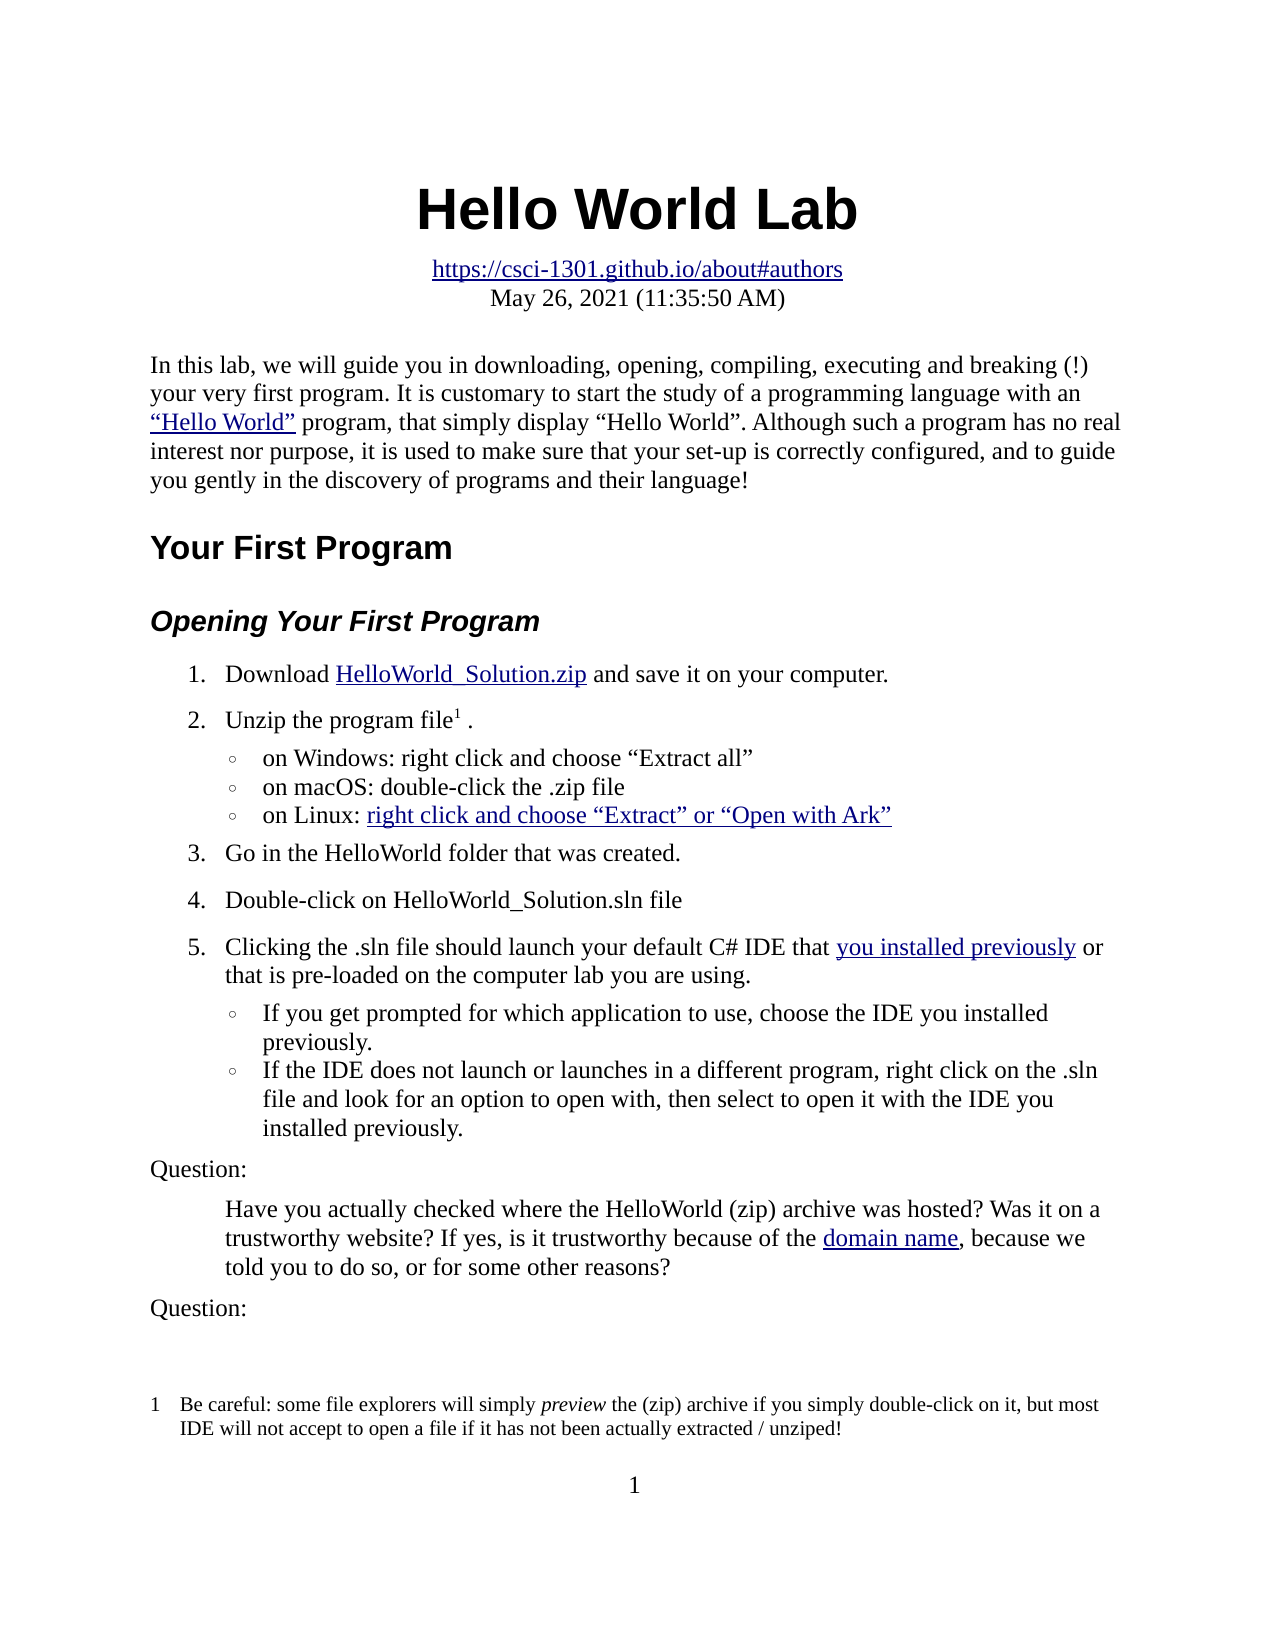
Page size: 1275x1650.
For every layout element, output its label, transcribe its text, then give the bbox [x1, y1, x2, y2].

text May 26, 2021 (11:35:50 AM) [150, 283, 1125, 312]
list Go in the HelloWorld folder that was created. [187, 838, 1125, 867]
list If you get prompted for which application to use, choose the IDE you installed previously. [225, 998, 1125, 1056]
list Unzip the program file . [187, 705, 1125, 734]
list If the IDE does not launch or launches in a different program, right click on the .sln file and look for an option to open with, then select to open it with the IDE you installed previously. [225, 1056, 1125, 1142]
list Be careful: some file explorers will simply preview the (zip) archive if you simply double-click on it, but most IDE will not accept to open a file if it has not been actually extracted / unziped! [150, 1392, 1125, 1440]
list on Linux: right click and choose “Extract” or “Open with Ark” [225, 801, 1125, 829]
list Double-click on HelloWorld_Solution.sln file [187, 885, 1125, 914]
text Question: [150, 1154, 1125, 1182]
list on macOS: double-click the .zip file [225, 772, 1125, 801]
subtitle Opening Your First Program [150, 604, 1125, 637]
text Have you actually checked where the HelloWorld (zip) archive was hosted? Was it on a trustworthy website? If yes, is it trustworthy because of the domain name, because we told you to do so, or for some other reasons? [225, 1194, 1125, 1281]
list Clicking the .sln file should launch your default C# IDE that you installed previously or that is pre-loaded on the computer lab you are using. [187, 932, 1125, 989]
text In this lab, we will guide you in downloading, opening, compiling, executing and breaking (!) your very first program. It is customary to start the study of a programming language with an “Hello World” program, that simply display “Hello World”. Although such a program has no real interest nor purpose, it is used to make sure that your set-up is correctly configured, and to guide you gently in the discovery of programs and their language! [150, 350, 1125, 493]
list on Windows: right click and choose “Extract all” [225, 743, 1125, 772]
text Question: [150, 1293, 1125, 1321]
list Download HelloWorld_Solution.zip and save it on your computer. [187, 659, 1125, 687]
title Hello World Lab [150, 175, 1125, 242]
subtitle Your First Program [150, 527, 1125, 566]
text https://csci-1301.github.io/about#authors [150, 254, 1125, 283]
